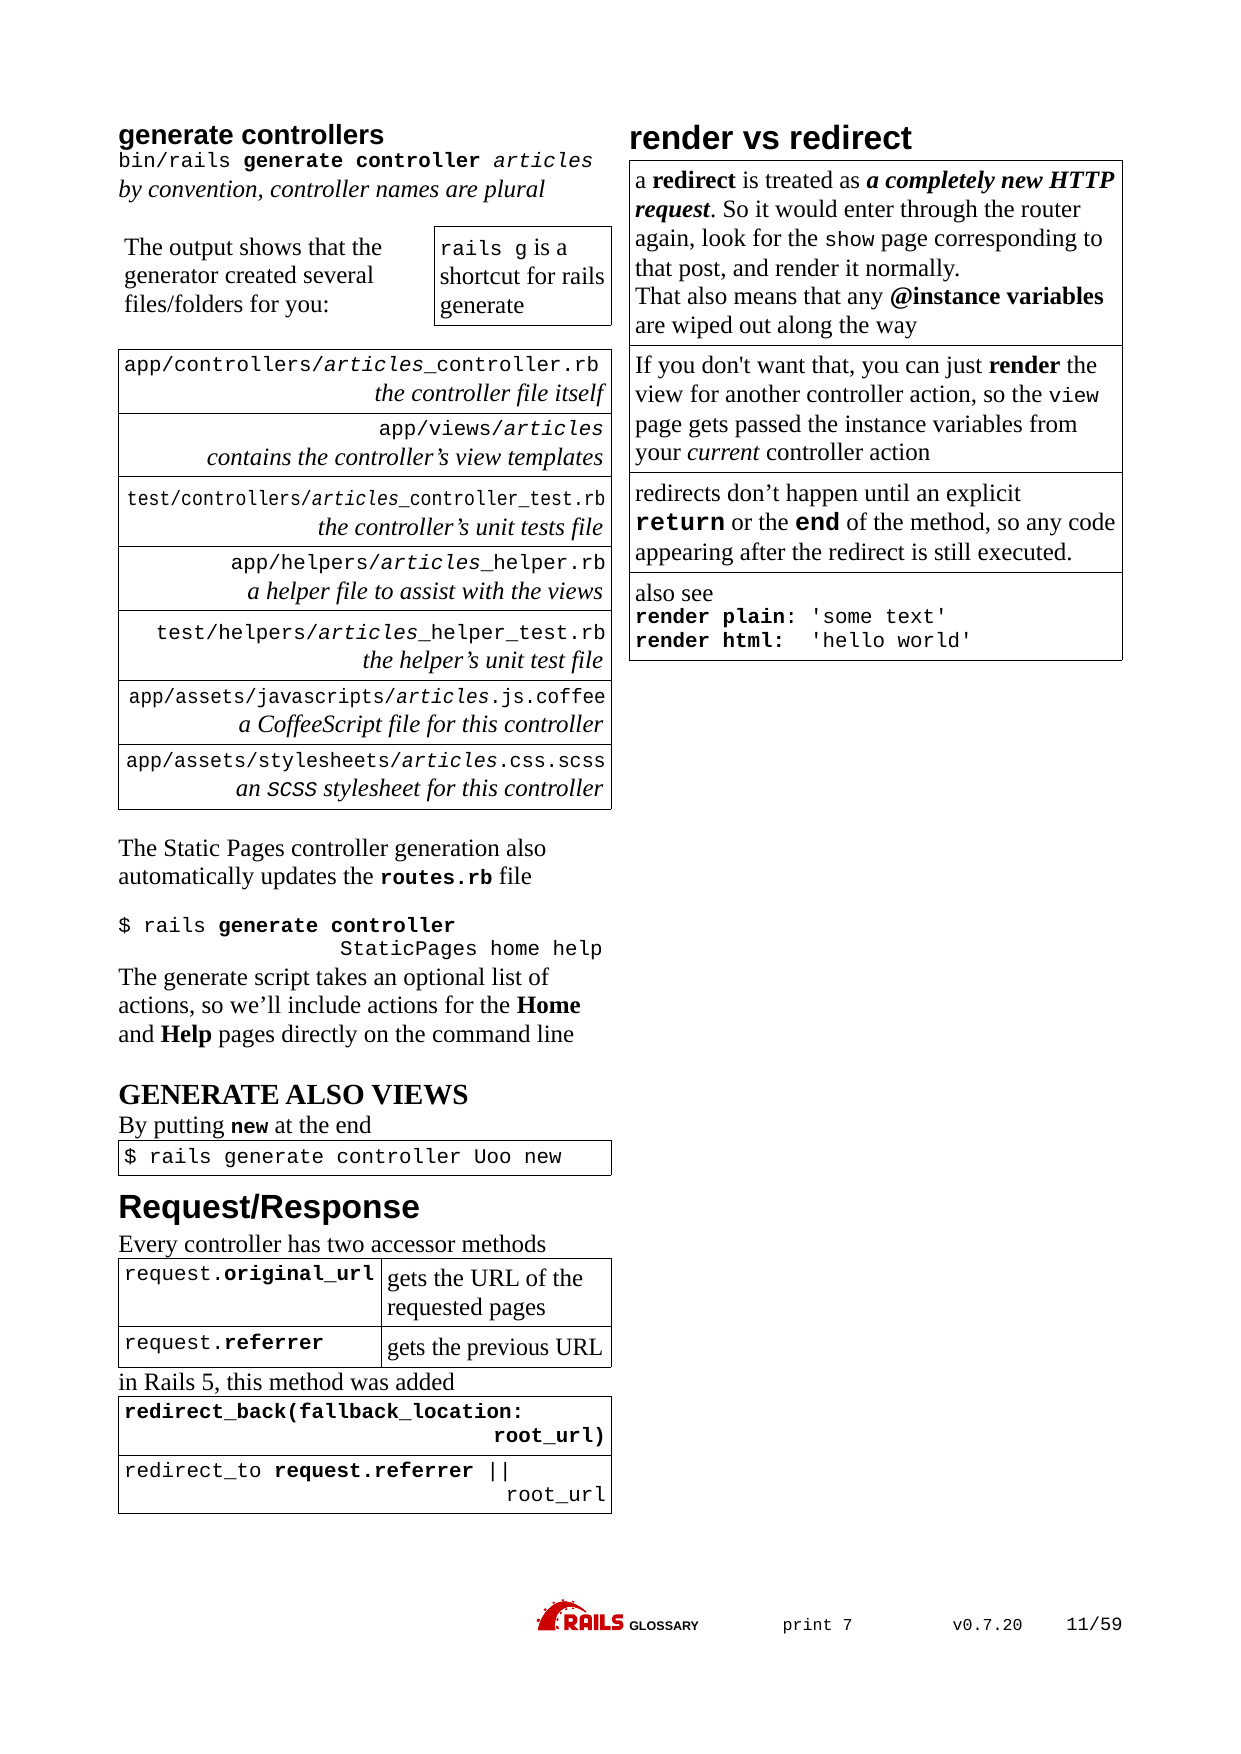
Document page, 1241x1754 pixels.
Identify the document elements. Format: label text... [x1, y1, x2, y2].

table_header The output shows that the generator created several files/folders for you: [118, 226, 434, 325]
table_header a redirect is treated as a completely new HTTP request. So it would enter through the router again, look for the show page corresponding to that post, and render it normally. That also means that any @instance variables are wiped out along the way [630, 161, 1122, 344]
table_cell test/controllers/articles_controller_test.rb the controller’s unit tests file [119, 477, 611, 546]
table_cell request.referrer [119, 1327, 381, 1367]
table_cell app/assets/javascripts/articles.js.coffee a CoffeeScript file for this controller [119, 681, 611, 744]
text in Rails 5, this method was added [118, 1368, 611, 1396]
text By putting new at the end [118, 1110, 611, 1140]
table_header $ rails generate controller Uoo new [119, 1141, 611, 1175]
table_cell app/views/articles contains the controller’s view templates [119, 414, 611, 476]
table_cell redirect_to request.referrer || root_url [119, 1456, 611, 1513]
text StaticPages home help [118, 938, 611, 962]
text GENERATE ALSO VIEWS [118, 1077, 611, 1110]
text The generate script takes an optional list of actions, so we’ll include actions for the Home and Help pages directly on the command line [118, 962, 611, 1048]
table_cell redirects don’t happen until an explicit return or the end of the method, so any code appearing after the redirect is still executed. [630, 473, 1122, 572]
table_cell also see render plain: 'some text' render html: 'hello world' [630, 573, 1122, 659]
table_header gets the URL of the requested pages [382, 1259, 611, 1326]
subtitle Request/Response [118, 1187, 611, 1226]
table_cell test/helpers/articles_helper_test.rb the helper’s unit test file [119, 611, 611, 680]
table_header request.original_url [119, 1259, 381, 1326]
text The Static Pages controller generation also automatically updates the routes.rb file [118, 833, 611, 891]
table_cell app/helpers/articles_helper.rb a helper file to assist with the views [119, 547, 611, 610]
table_header rails g is a shortcut for rails generate [435, 227, 611, 325]
subtitle generate controllers [118, 118, 611, 150]
text bin/rails generate controller articles [118, 150, 611, 174]
text $ rails generate controller [118, 914, 611, 938]
text Every controller has two accessor methods [118, 1229, 611, 1257]
table_header redirect_back(fallback_location: root_url) [119, 1397, 611, 1454]
subtitle render vs redirect [629, 118, 1122, 157]
text by convention, controller names are plural [118, 174, 611, 202]
table_cell gets the previous URL [382, 1327, 611, 1367]
table_cell If you don't want that, you can just render the view for another controller action, so the view page gets passed the instance variables from your current controller action [630, 346, 1122, 472]
table_header app/controllers/articles_controller.rb the controller file itself [119, 350, 611, 412]
table_cell app/assets/stylesheets/articles.css.scss an SCSS stylesheet for this controller [119, 745, 611, 809]
